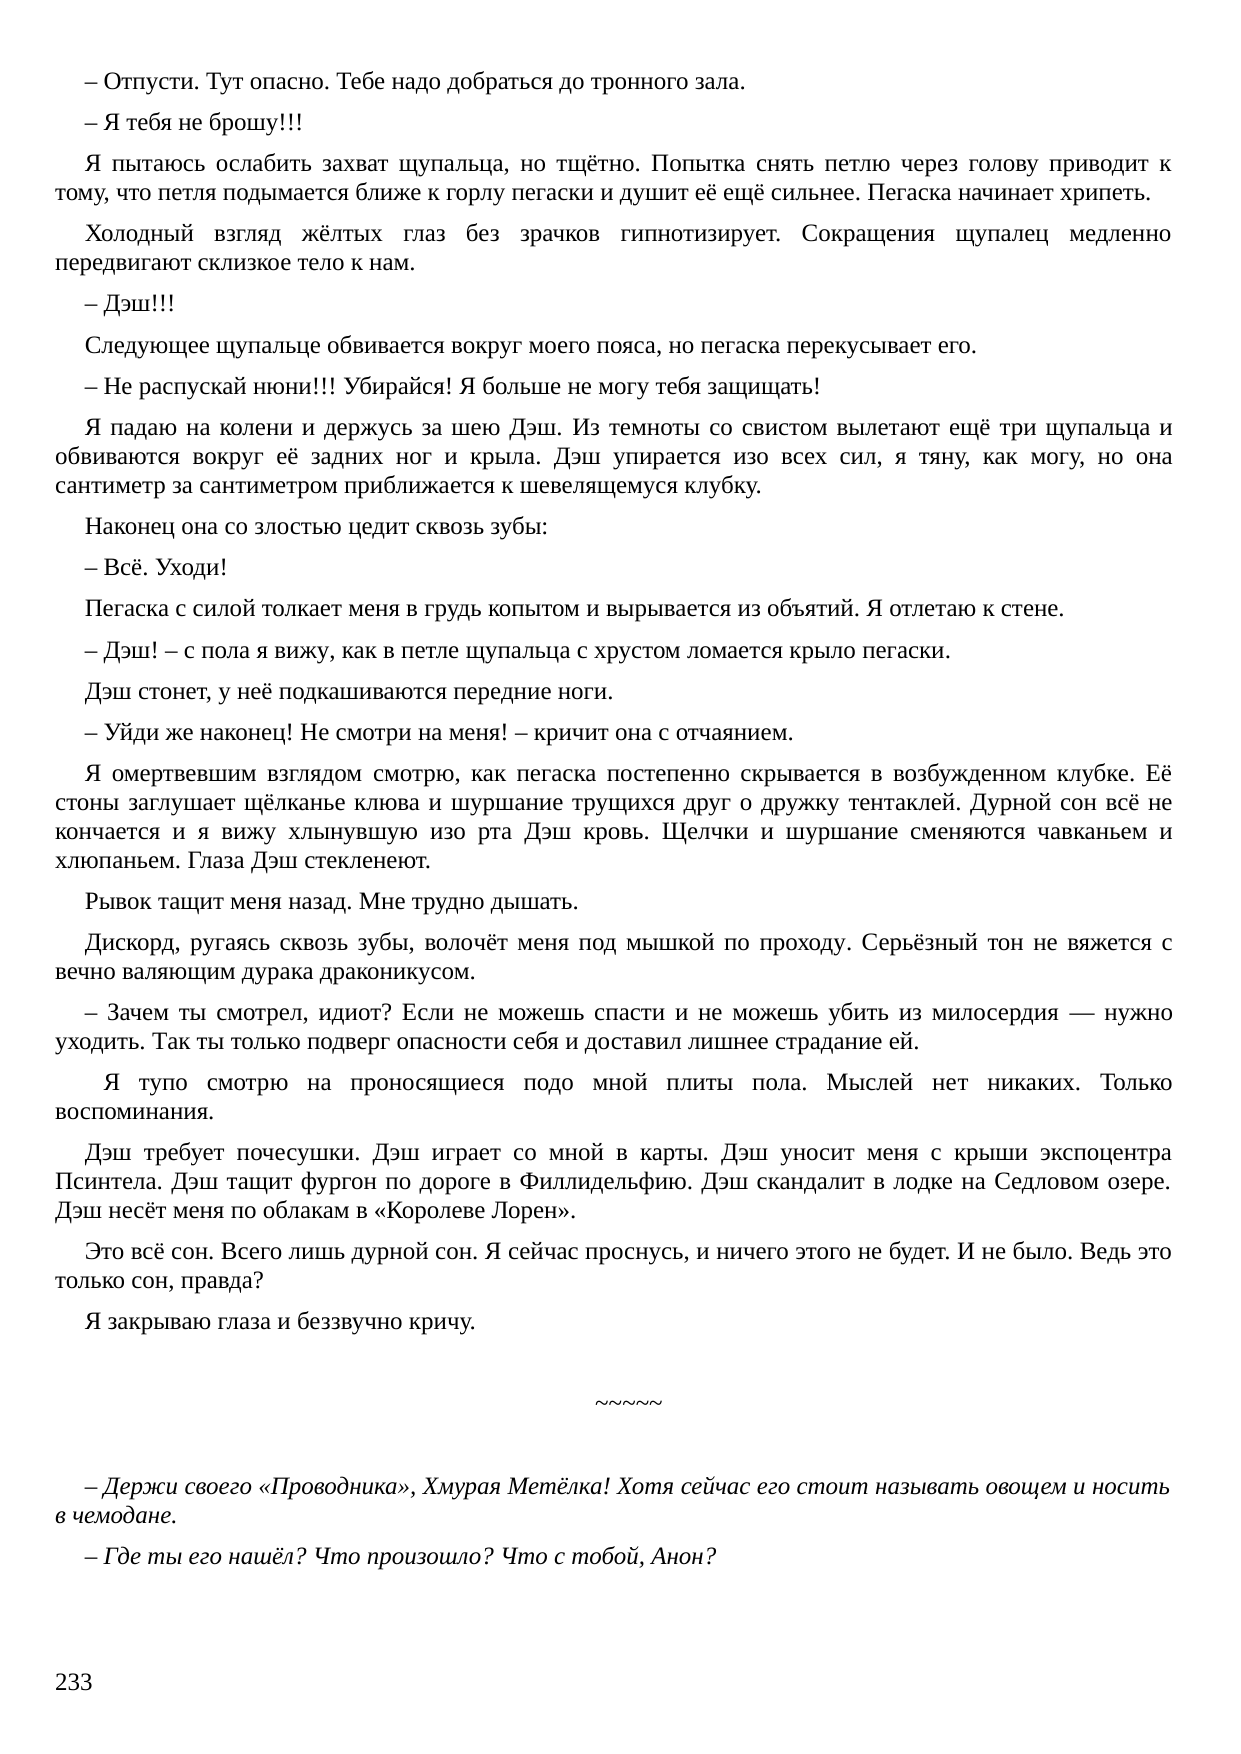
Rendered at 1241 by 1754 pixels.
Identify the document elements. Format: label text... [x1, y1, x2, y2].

text – Дэш!!! [55, 288, 1173, 317]
text – Всё. Уходи! [55, 552, 1173, 581]
text Я пытаюсь ослабить захват щупальца, но тщётно. Попытка снять петлю через голову приводит к тому, что петля подымается ближе к горлу пегаски и душит её ещё сильнее. Пегаска начинает хрипеть. [55, 148, 1173, 206]
text – Дэш! – с пола я вижу, как в петле щупальца с хрустом ломается крыло пегаски. [55, 635, 1173, 663]
text – Зачем ты смотрел, идиот? Если не можешь спасти и не можешь убить из милосердия — нужно уходить. Так ты только подверг опасности себя и доставил лишнее страдание ей. [55, 997, 1173, 1055]
text – Не распускай нюни!!! Убирайся! Я больше не могу тебя защищать! [55, 371, 1173, 400]
text Рывок тащит меня назад. Мне трудно дышать. [55, 886, 1173, 915]
text – Я тебя не брошу!!! [55, 107, 1173, 136]
text – Держи своего «Проводника», Хмурая Метёлка! Хотя сейчас его стоит называть овощем и носить в чемодане. [55, 1471, 1173, 1528]
text – Отпусти. Тут опасно. Тебе надо добраться до тронного зала. [55, 66, 1173, 95]
text Наконец она со злостью цедит сквозь зубы: [55, 511, 1173, 540]
text Дискорд, ругаясь сквозь зубы, волочёт меня под мышкой по проходу. Серьёзный тон не вяжется с вечно валяющим дурака драконикусом. [55, 927, 1173, 985]
text Дэш требует почесушки. Дэш играет со мной в карты. Дэш уносит меня с крыши экспоцентра Псинтела. Дэш тащит фургон по дороге в Филлидельфию. Дэш скандалит в лодке на Седловом озере. Дэш несёт меня по облакам в «Королеве Лорен». [55, 1137, 1173, 1223]
text – Уйди же наконец! Не смотри на меня! – кричит она с отчаянием. [55, 717, 1173, 746]
text Это всё сон. Всего лишь дурной сон. Я сейчас проснусь, и ничего этого не будет. И не было. Ведь это только сон, правда? [55, 1236, 1173, 1293]
text Я закрываю глаза и беззвучно кричу. [55, 1306, 1173, 1335]
text Дэш стонет, у неё подкашиваются передние ноги. [55, 676, 1173, 705]
text Я омертвевшим взглядом смотрю, как пегаска постепенно скрывается в возбужденном клубке. Её стоны заглушает щёлканье клюва и шуршание трущихся друг о дружку тентаклей. Дурной сон всё не кончается и я вижу хлынувшую изо рта Дэш кровь. Щелчки и шуршание сменяются чавканьем и хлюпаньем. Глаза Дэш стекленеют. [55, 758, 1173, 873]
text Я тупо смотрю на проносящиеся подо мной плиты пола. Мыслей нет никаких. Только воспоминания. [55, 1067, 1173, 1125]
text Я падаю на колени и держусь за шею Дэш. Из темноты со свистом вылетают ещё три щупальца и обвиваются вокруг её задних ног и крыла. Дэш упирается изо всех сил, я тяну, как могу, но она сантиметр за сантиметром приближается к шевелящемуся клубку. [55, 412, 1173, 498]
text ~~~~~ [55, 1388, 1173, 1417]
text Холодный взгляд жёлтых глаз без зрачков гипнотизирует. Сокращения щупалец медленно передвигают склизкое тело к нам. [55, 218, 1173, 276]
text Следующее щупальце обвивается вокруг моего пояса, но пегаска перекусывает его. [55, 330, 1173, 358]
text Пегаска с силой толкает меня в грудь копытом и вырывается из объятий. Я отлетаю к стене. [55, 593, 1173, 622]
text – Где ты его нашёл? Что произошло? Что с тобой, Анон? [55, 1541, 1173, 1570]
